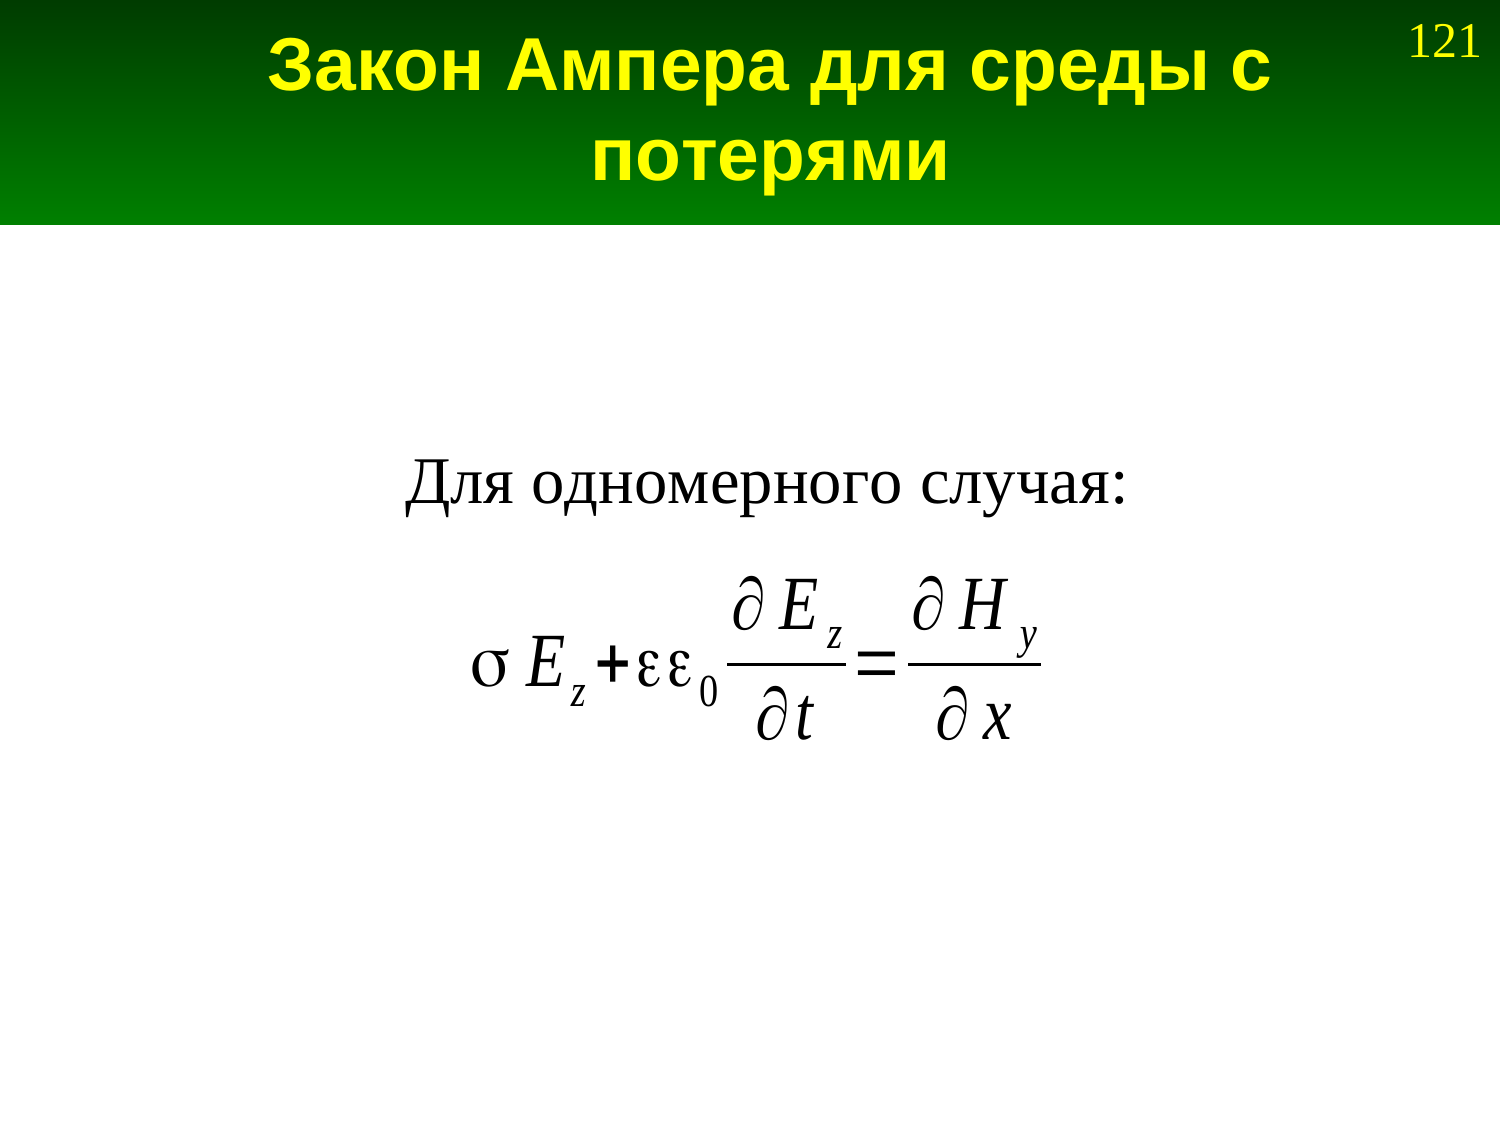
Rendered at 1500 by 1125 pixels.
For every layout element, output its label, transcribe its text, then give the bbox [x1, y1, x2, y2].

chart [454, 562, 1060, 758]
text_box Для одномерного случая: [390, 429, 1145, 524]
title Закон Ампера для среды с потерями [100, 7, 1441, 204]
